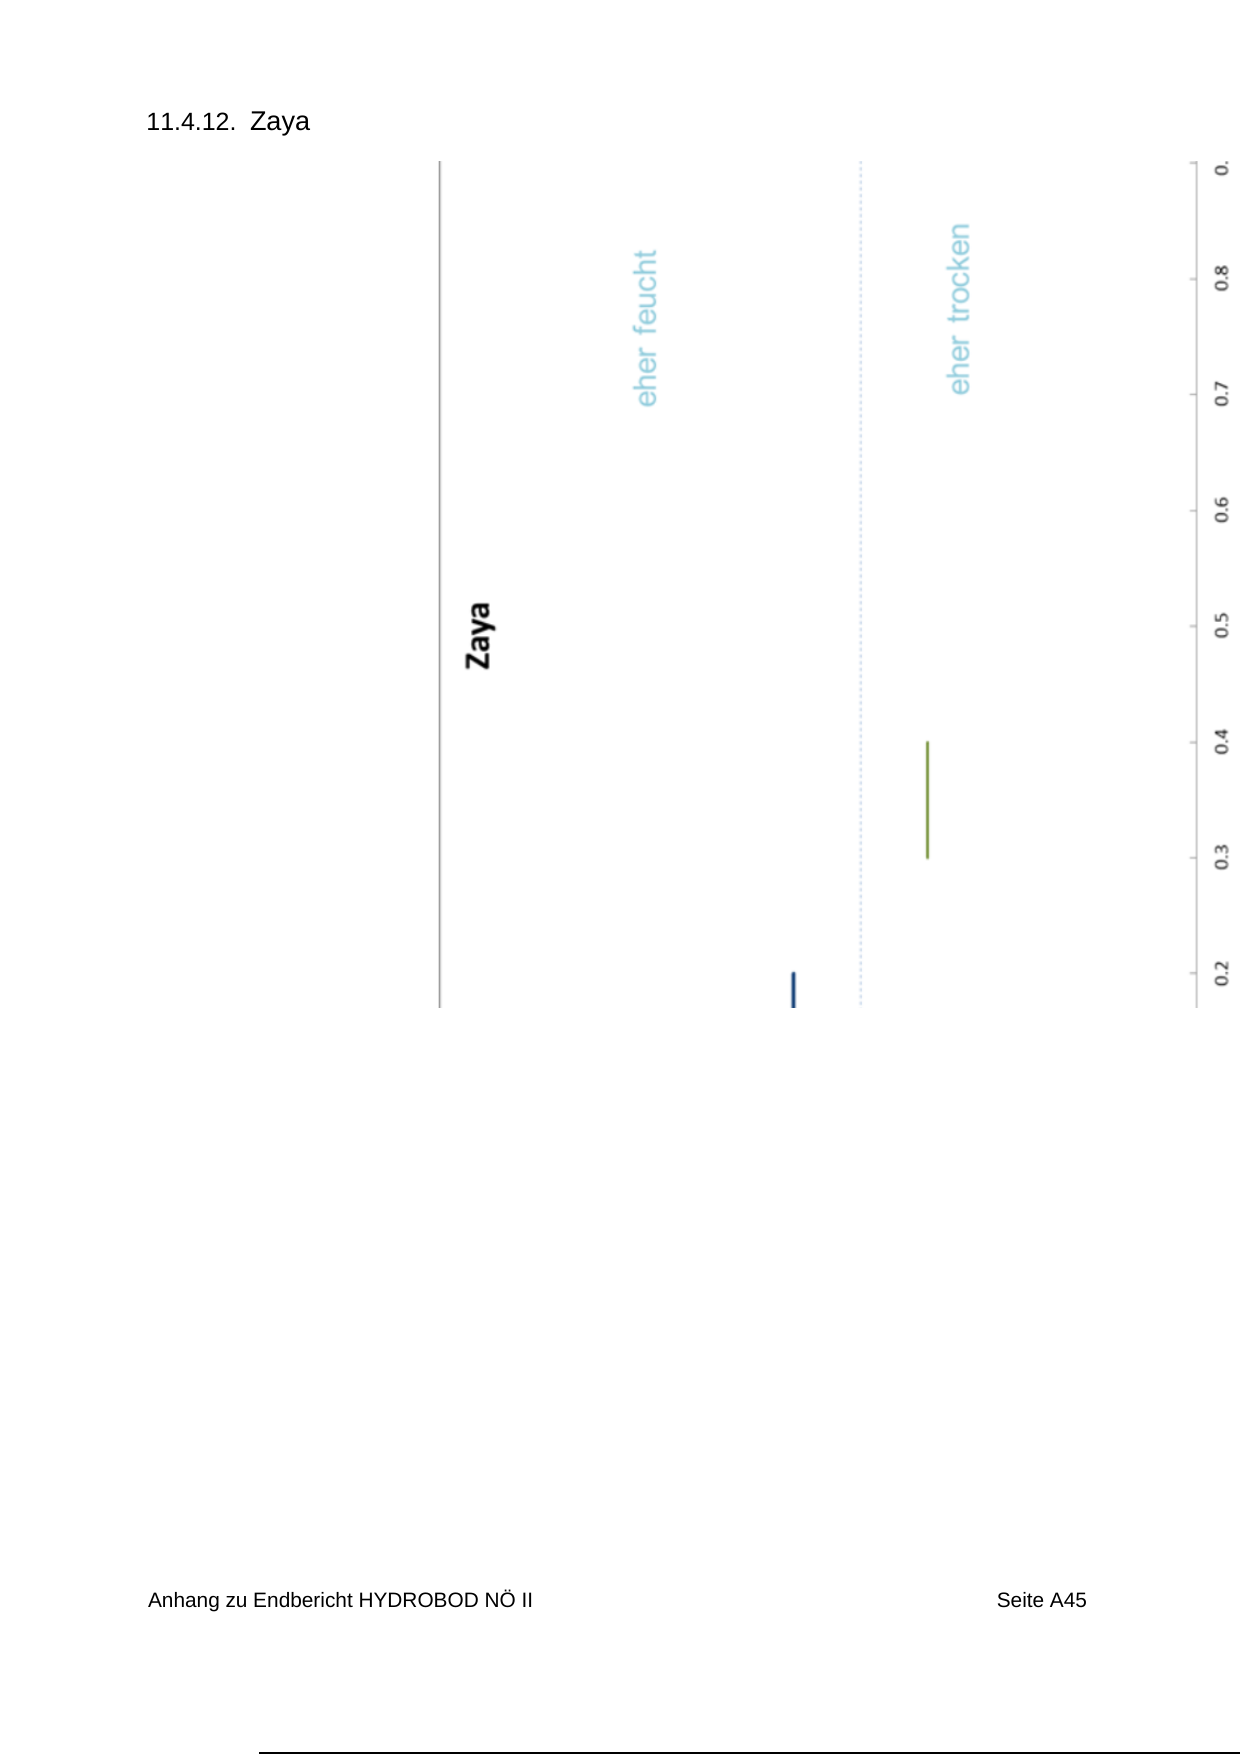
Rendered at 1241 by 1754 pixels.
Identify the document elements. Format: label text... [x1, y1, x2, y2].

subtitle Zaya [146, 104, 1053, 136]
